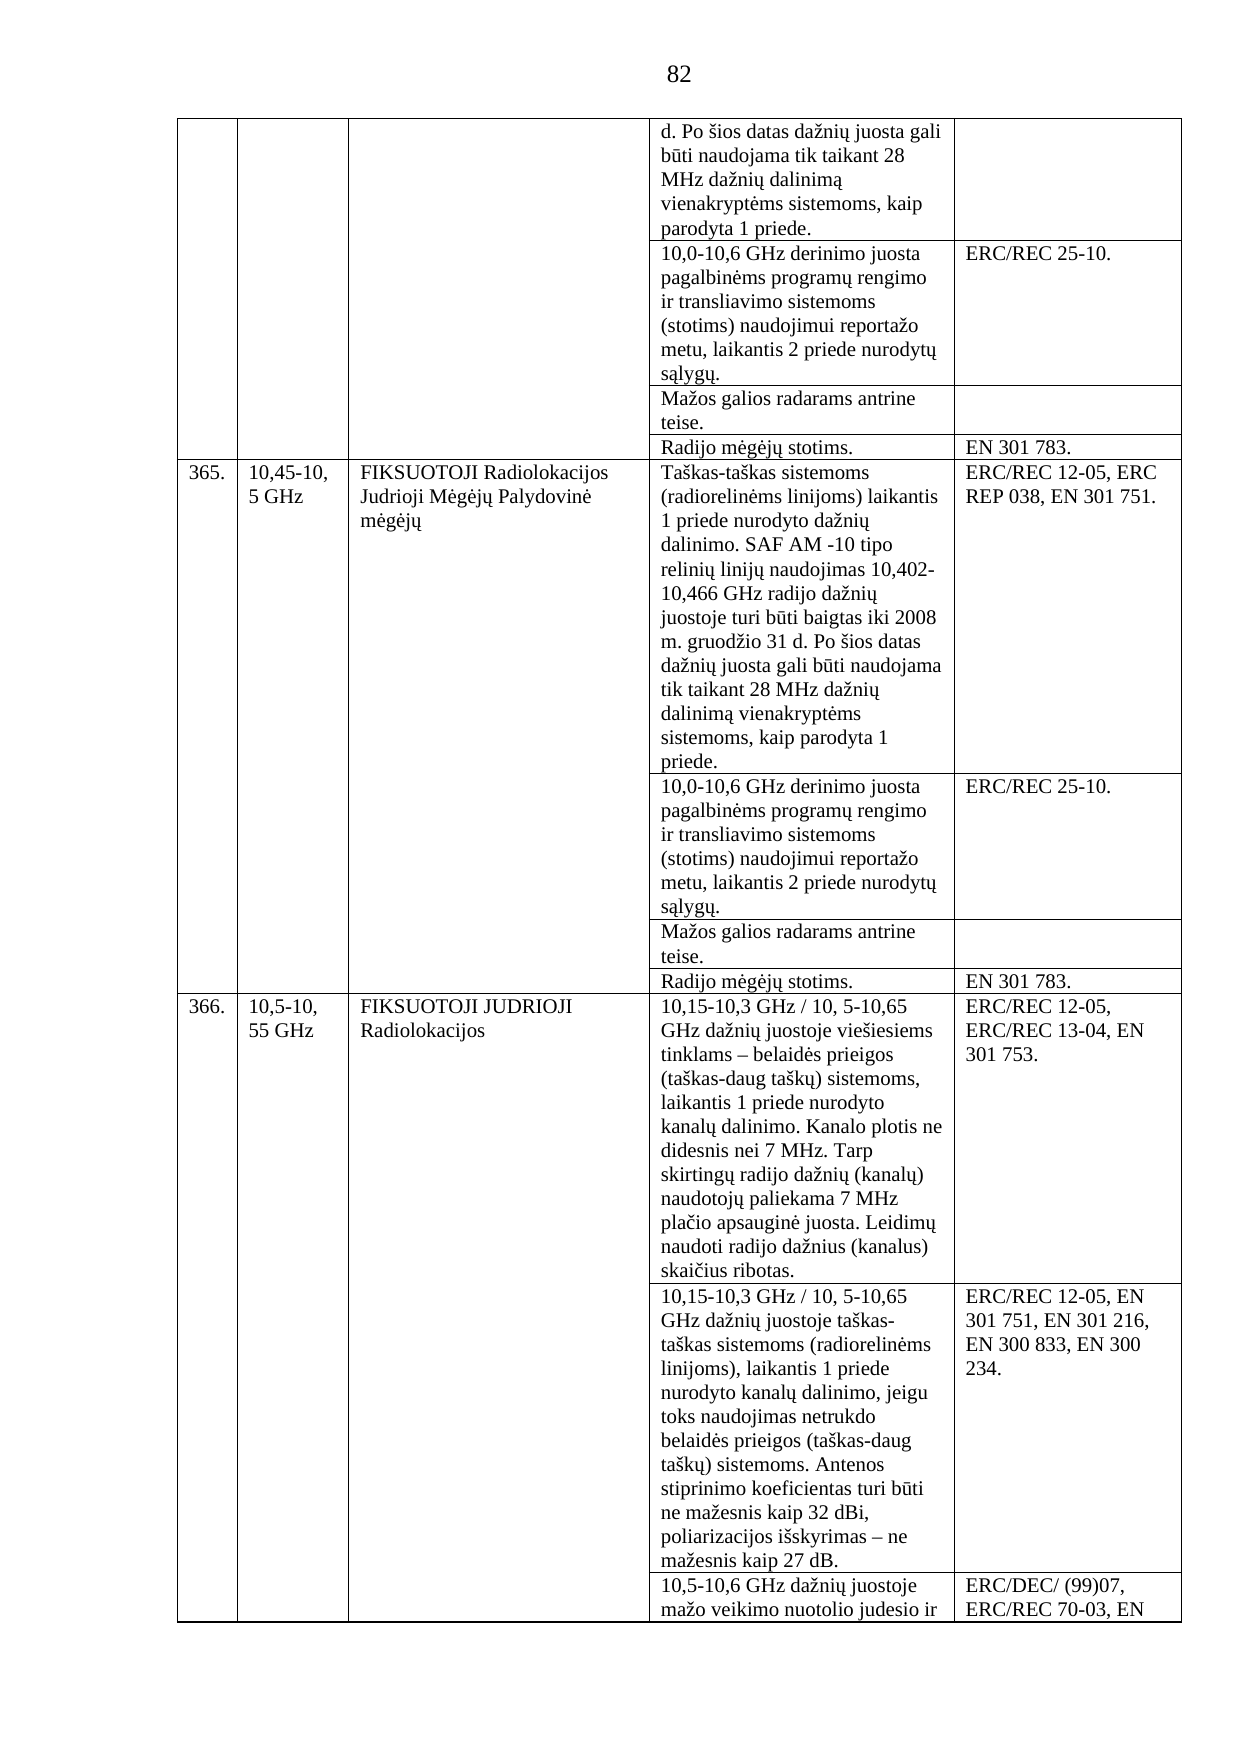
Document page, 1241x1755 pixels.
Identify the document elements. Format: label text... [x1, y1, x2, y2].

table_cell [238, 119, 348, 459]
table_cell [178, 119, 237, 459]
table_cell EN 301 783. [955, 969, 1181, 993]
table_cell 10,0-10,6 GHz derinimo juosta pagalbinėms programų rengimo ir transliavimo sistemoms (stotims) naudojimui reportažo metu, laikantis 2 priede nurodytų sąlygų. [650, 774, 954, 918]
table_cell Radijo mėgėjų stotims. [650, 435, 954, 459]
table_cell Mažos galios radarams antrine teise. [650, 386, 954, 434]
table_cell Radijo mėgėjų stotims. [650, 969, 954, 993]
table_cell FIKSUOTOJI JUDRIOJI Radiolokacijos [349, 994, 649, 1621]
table_cell Mažos galios radarams antrine teise. [650, 920, 954, 968]
table_cell ERC/REC 12-05, EN 301 751, EN 301 216, EN 300 833, EN 300 234. [955, 1284, 1181, 1572]
table_cell ERC/REC 12-05, ERC REP 038, EN 301 751. [955, 460, 1181, 773]
table_cell EN 301 783. [955, 435, 1181, 459]
table_cell ERC/REC 12-05, ERC/REC 13-04, EN 301 753. [955, 994, 1181, 1282]
table_cell 10,5-10, 55 GHz [238, 994, 348, 1621]
table_cell 365. [178, 460, 237, 993]
table_cell [955, 920, 1181, 968]
table_cell 10,15-10,3 GHz / 10, 5-10,65 GHz dažnių juostoje taškas- taškas sistemoms (radiorelinėms linijoms), laikantis 1 priede nurodyto kanalų dalinimo, jeigu toks naudojimas netrukdo belaidės prieigos (taškas-daug taškų) sistemoms. Antenos stiprinimo koeficientas turi būti ne mažesnis kaip 32 dBi, poliarizacijos išskyrimas – ne mažesnis kaip 27 dB. [650, 1284, 954, 1572]
table_cell d. Po šios datas dažnių juosta gali būti naudojama tik taikant 28 MHz dažnių dalinimą vienakryptėms sistemoms, kaip parodyta 1 priede. [650, 119, 954, 239]
table_cell ERC/DEC/ (99)07, ERC/REC 70-03, EN [955, 1573, 1181, 1621]
table_cell FIKSUOTOJI Radiolokacijos Judrioji Mėgėjų Palydovinė mėgėjų [349, 460, 649, 993]
table_cell 366. [178, 994, 237, 1621]
table_cell Taškas-taškas sistemoms (radiorelinėms linijoms) laikantis 1 priede nurodyto dažnių dalinimo. SAF AM -10 tipo relinių linijų naudojimas 10,402-10,466 GHz radijo dažnių juostoje turi būti baigtas iki 2008 m. gruodžio 31 d. Po šios datas dažnių juosta gali būti naudojama tik taikant 28 MHz dažnių dalinimą vienakryptėms sistemoms, kaip parodyta 1 priede. [650, 460, 954, 773]
table_cell 10,0-10,6 GHz derinimo juosta pagalbinėms programų rengimo ir transliavimo sistemoms (stotims) naudojimui reportažo metu, laikantis 2 priede nurodytų sąlygų. [650, 241, 954, 385]
table_cell 10,45-10, 5 GHz [238, 460, 348, 993]
table_cell ERC/REC 25-10. [955, 774, 1181, 918]
table_cell [955, 386, 1181, 434]
table_cell 10,5-10,6 GHz dažnių juostoje mažo veikimo nuotolio judesio ir [650, 1573, 954, 1621]
table_cell 10,15-10,3 GHz / 10, 5-10,65 GHz dažnių juostoje viešiesiems tinklams – belaidės prieigos (taškas-daug taškų) sistemoms, laikantis 1 priede nurodyto kanalų dalinimo. Kanalo plotis ne didesnis nei 7 MHz. Tarp skirtingų radijo dažnių (kanalų) naudotojų paliekama 7 MHz plačio apsauginė juosta. Leidimų naudoti radijo dažnius (kanalus) skaičius ribotas. [650, 994, 954, 1282]
table_cell [349, 119, 649, 459]
table_cell ERC/REC 25-10. [955, 241, 1181, 385]
table_cell [955, 119, 1181, 239]
